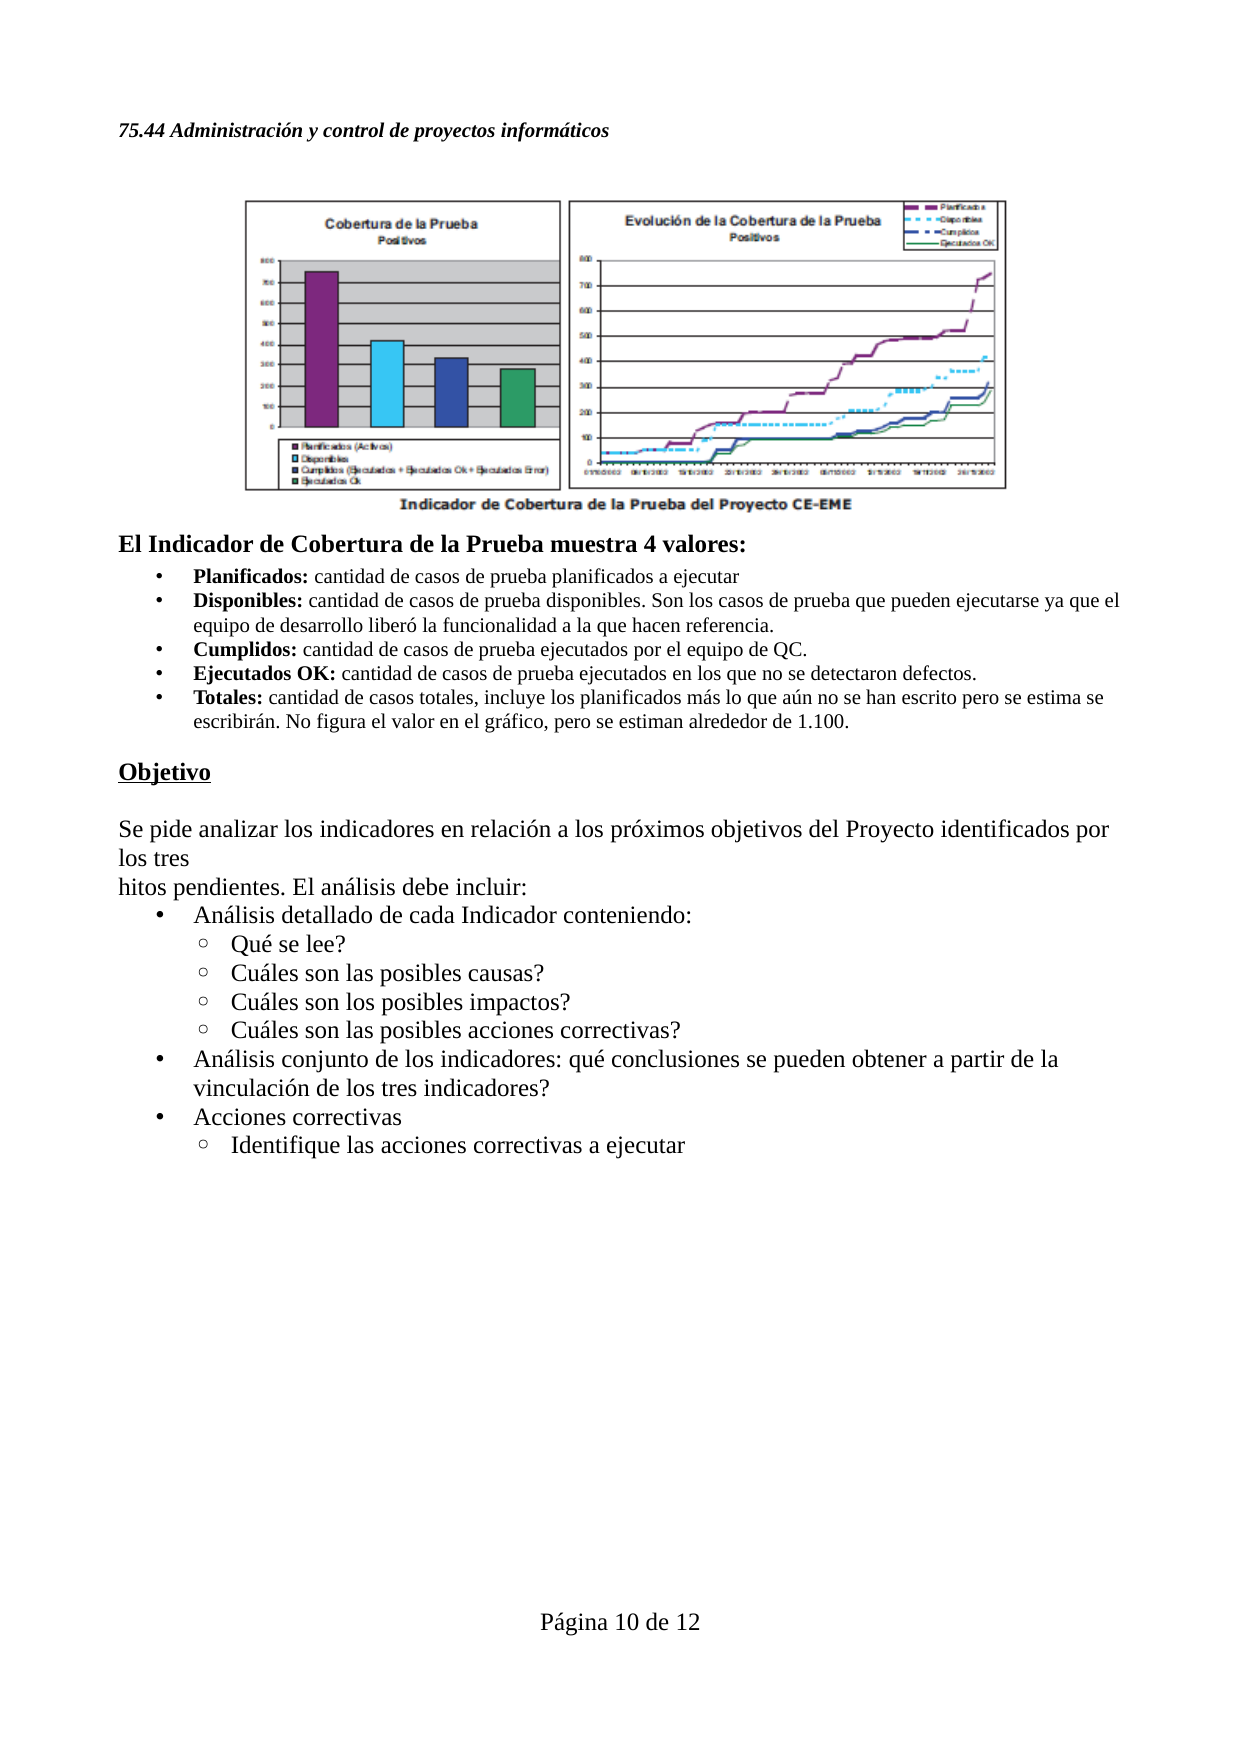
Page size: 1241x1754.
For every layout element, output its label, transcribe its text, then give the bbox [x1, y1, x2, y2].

subtitle Cuáles son las posibles causas? [193, 958, 1122, 987]
subtitle Análisis conjunto de los indicadores: qué conclusiones se pueden obtener a partir de la vinculación de los tres indicadores? [156, 1044, 1122, 1102]
subtitle Análisis detallado de cada Indicador conteniendo: [156, 901, 1122, 929]
subtitle Planificados: cantidad de casos de prueba planificados a ejecutar [156, 564, 1122, 588]
subtitle Cuáles son los posibles impactos? [193, 987, 1122, 1016]
subtitle Se pide analizar los indicadores en relación a los próximos objetivos del Proyecto identificados por los tres [118, 814, 1122, 872]
subtitle Acciones correctivas [156, 1102, 1122, 1131]
subtitle hitos pendientes. El análisis debe incluir: [118, 872, 1122, 901]
subtitle Disponibles: cantidad de casos de prueba disponibles. Son los casos de prueba que pueden ejecutarse ya que el equipo de desarrollo liberó la funcionalidad a la que hacen referencia. [156, 588, 1122, 637]
subtitle Totales: cantidad de casos totales, incluye los planificados más lo que aún no se han escrito pero se estima se escribirán. No figura el valor en el gráfico, pero se estiman alrededor de 1.100. [156, 685, 1122, 733]
picture [211, 171, 1030, 530]
subtitle Objetivo [118, 757, 1122, 786]
subtitle Qué se lee? [193, 929, 1122, 958]
subtitle El Indicador de Cobertura de la Prueba muestra 4 valores: [118, 530, 1122, 558]
subtitle Cumplidos: cantidad de casos de prueba ejecutados por el equipo de QC. [156, 637, 1122, 661]
subtitle Identifique las acciones correctivas a ejecutar [193, 1131, 1122, 1159]
subtitle Ejecutados OK: cantidad de casos de prueba ejecutados en los que no se detectaron defectos. [156, 661, 1122, 685]
subtitle Cuáles son las posibles acciones correctivas? [193, 1016, 1122, 1044]
